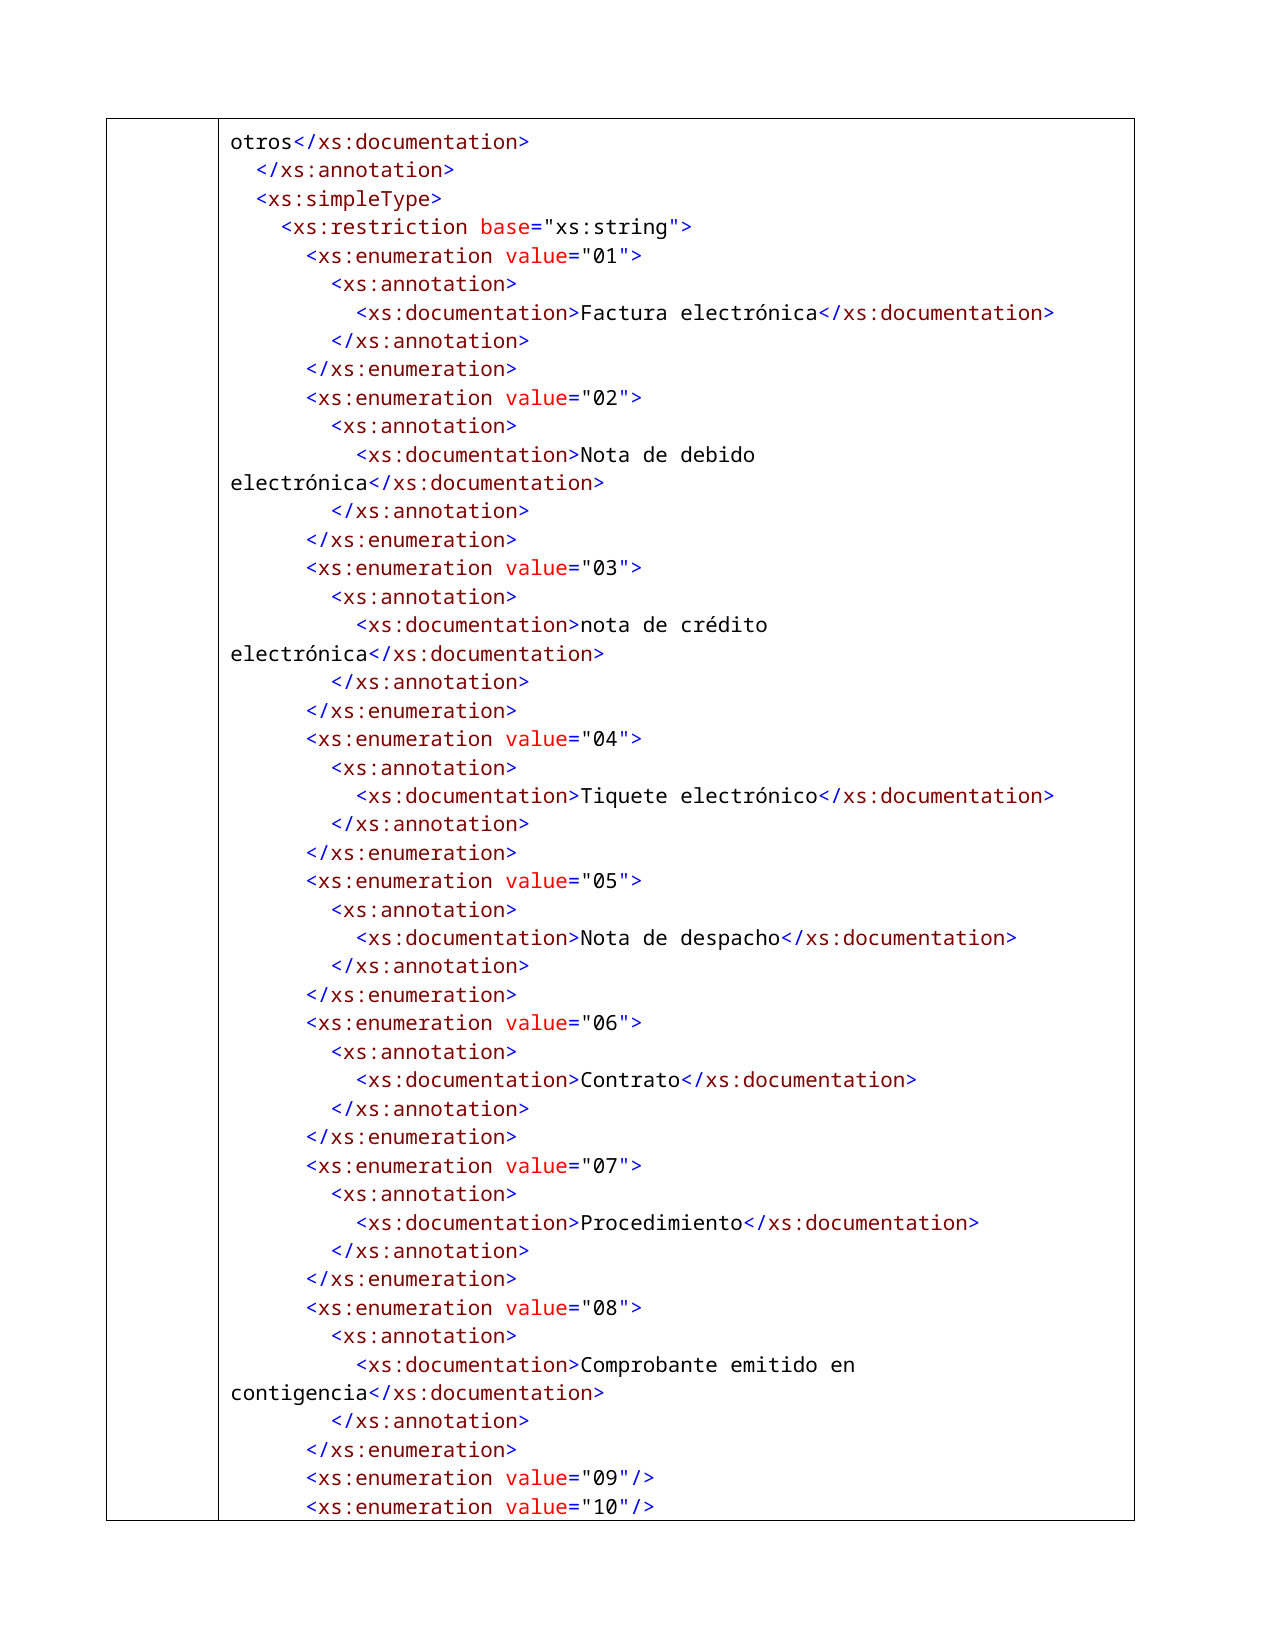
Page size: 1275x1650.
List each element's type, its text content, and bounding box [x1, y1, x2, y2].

table_cell otros</xs:documentation> </xs:annotation> <xs:simpleType> <xs:restriction base="xs:string"> <xs:enumeration value="01"> <xs:annotation> <xs:documentation>Factura electrónica</xs:documentation> </xs:annotation> </xs:enumeration> <xs:enumeration value="02"> <xs:annotation> <xs:documentation>Nota de debido electrónica</xs:documentation> </xs:annotation> </xs:enumeration> <xs:enumeration value="03"> <xs:annotation> <xs:documentation>nota de crédito electrónica</xs:documentation> </xs:annotation> </xs:enumeration> <xs:enumeration value="04"> <xs:annotation> <xs:documentation>Tiquete electrónico</xs:documentation> </xs:annotation> </xs:enumeration> <xs:enumeration value="05"> <xs:annotation> <xs:documentation>Nota de despacho</xs:documentation> </xs:annotation> </xs:enumeration> <xs:enumeration value="06"> <xs:annotation> <xs:documentation>Contrato</xs:documentation> </xs:annotation> </xs:enumeration> <xs:enumeration value="07"> <xs:annotation> <xs:documentation>Procedimiento</xs:documentation> </xs:annotation> </xs:enumeration> <xs:enumeration value="08"> <xs:annotation> <xs:documentation>Comprobante emitido en contigencia</xs:documentation> </xs:annotation> </xs:enumeration> <xs:enumeration value="09"/> <xs:enumeration value="10"/> [219, 119, 1134, 1520]
table_cell [107, 119, 218, 1520]
